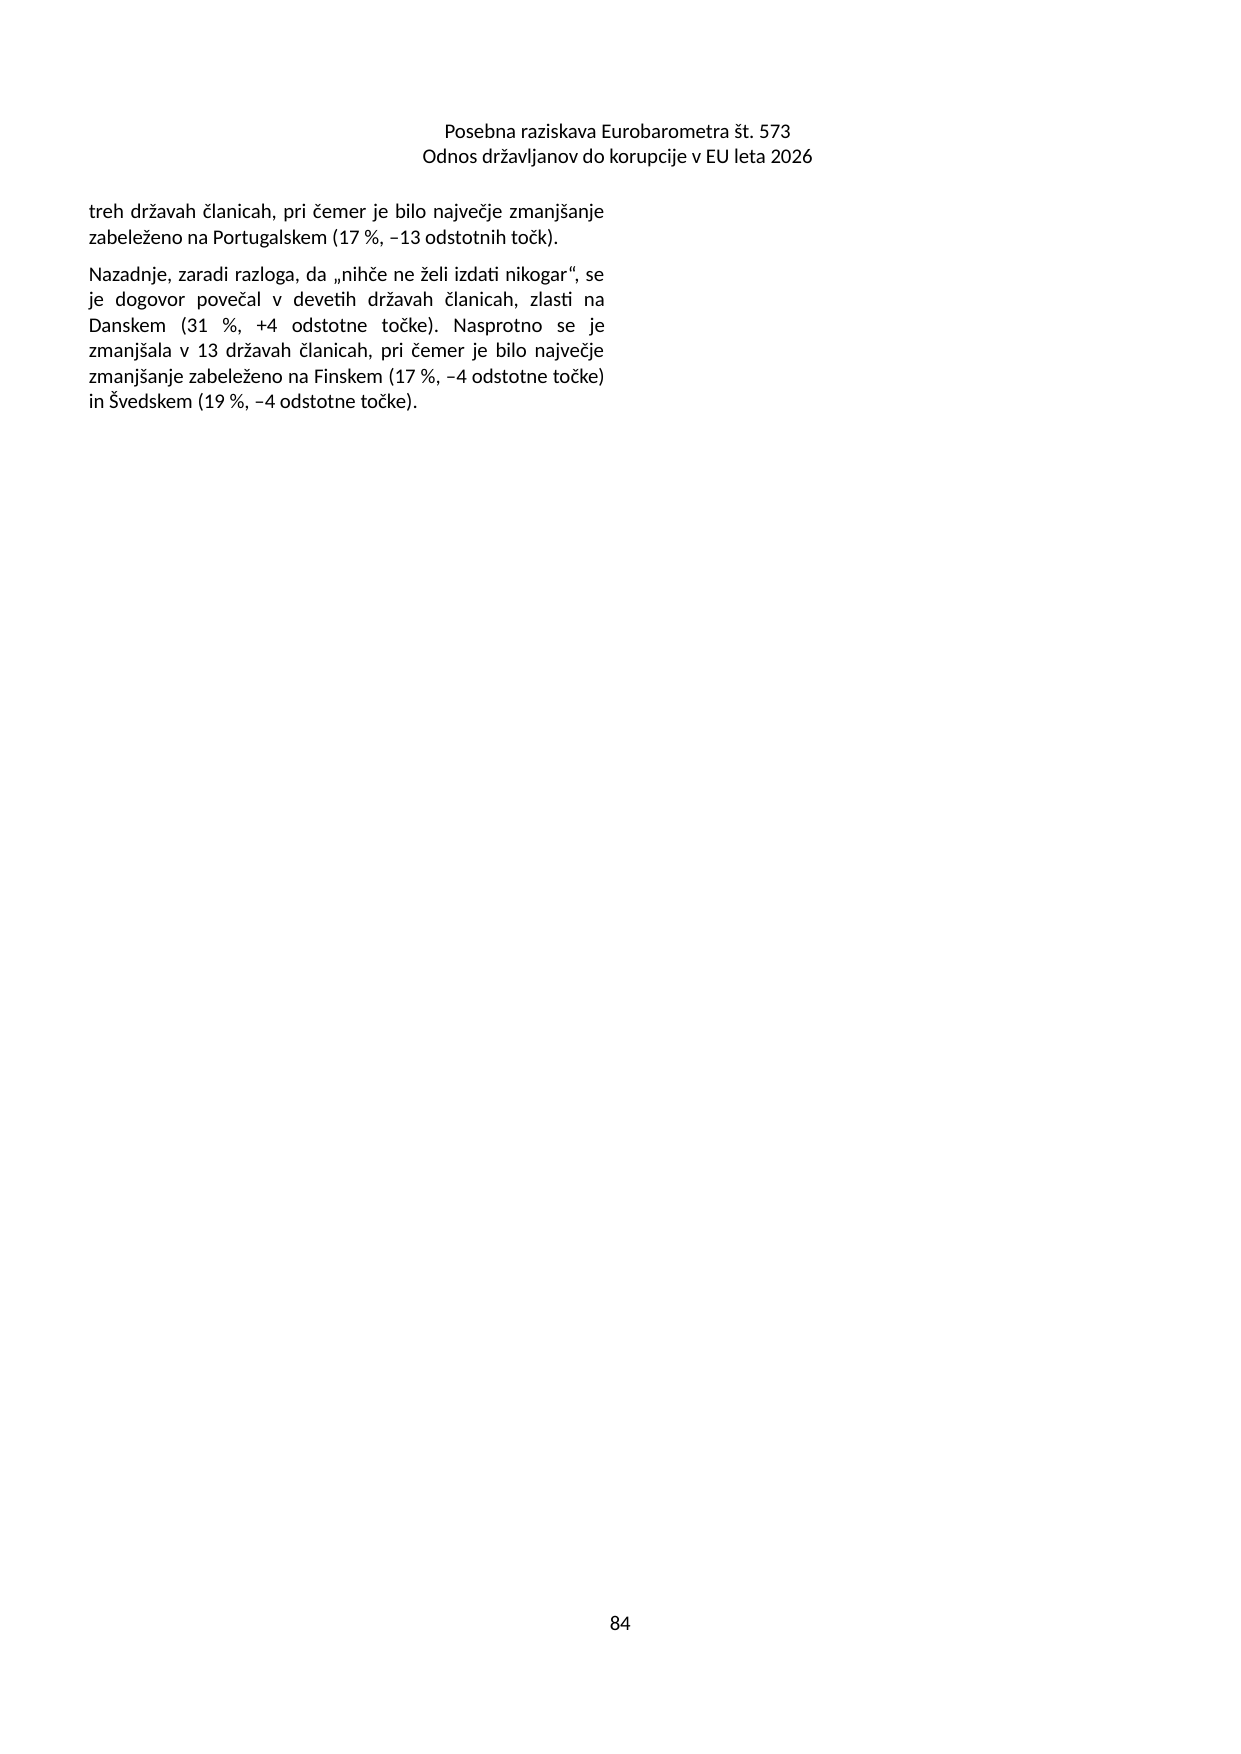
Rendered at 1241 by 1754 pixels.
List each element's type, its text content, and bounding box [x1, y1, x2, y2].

text Nazadnje, zaradi razloga, da „nihče ne želi izdati nikogar“, se je dogovor povečal v devetih državah članicah, zlasti na Danskem (31 %, +4 odstotne točke). Nasprotno se je zmanjšala v 13 državah članicah, pri čemer je bilo največje zmanjšanje zabeleženo na Finskem (17 %, –4 odstotne točke) in Švedskem (19 %, –4 odstotne točke). [88, 261, 605, 414]
text treh državah članicah, pri čemer je bilo največje zmanjšanje zabeleženo na Portugalskem (17 %, –13 odstotnih točk). [88, 198, 605, 249]
